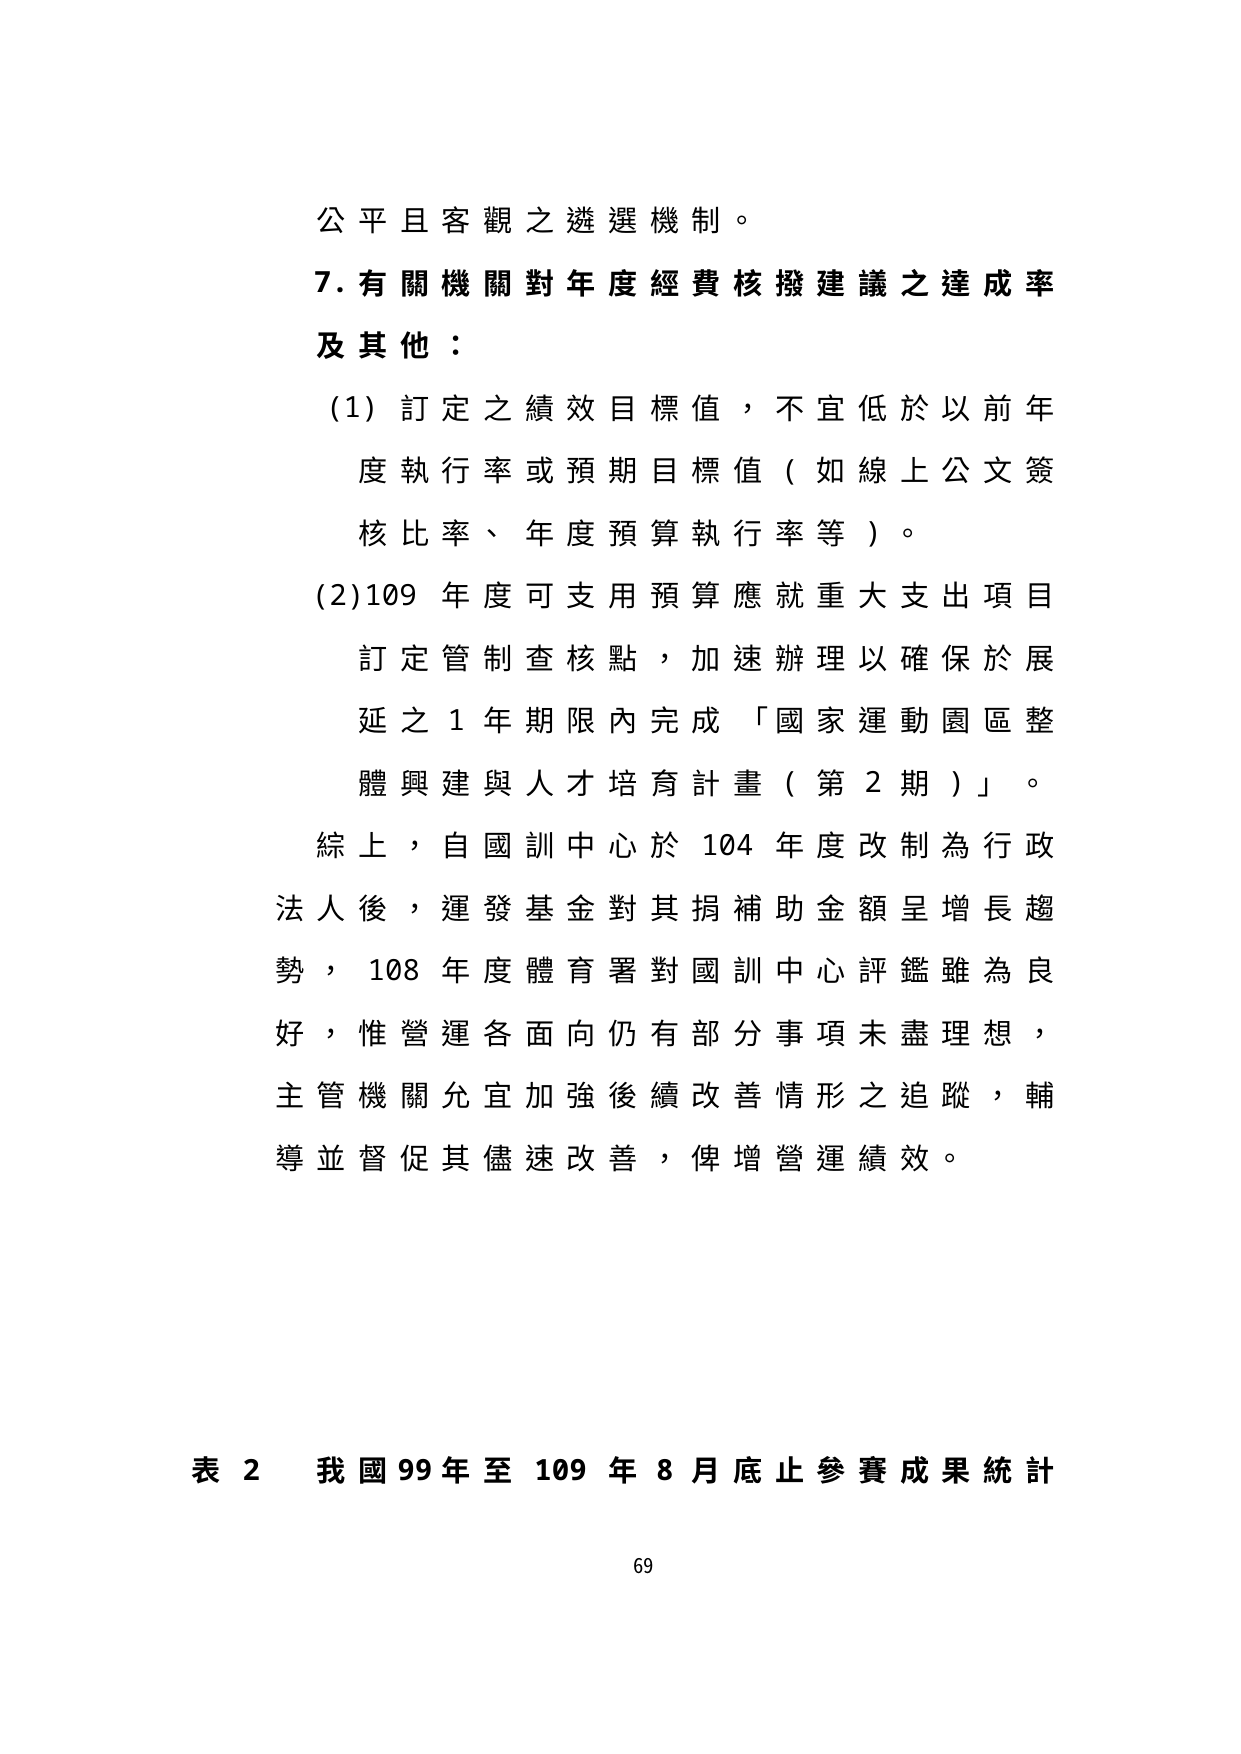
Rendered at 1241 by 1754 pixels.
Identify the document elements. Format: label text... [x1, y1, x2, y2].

text 7.有關機關對年度經費核撥建議之達成率及其他： [274, 240, 1060, 365]
text (1)訂定之績效目標值，不宜低於以前年度執行率或預期目標值(如線上公文簽核比率、年度預算執行率等)。 [303, 365, 1060, 552]
text (2)109 年度可支用預算應就重大支出項目訂定管制查核點，加速辦理以確保於展延之1年期限內完成「國家運動園區整體興建與人才培育計畫(第2期)」。 [303, 552, 1060, 802]
text 表2 我國99年至109年8月底止參賽成果統計 [185, 1427, 1060, 1490]
text 公平且客觀之遴選機制。 [274, 177, 1060, 240]
text 綜上，自國訓中心於104年度改制為行政法人後，運發基金對其捐補助金額呈增長趨勢，108年度體育署對國訓中心評鑑雖為良好，惟營運各面向仍有部分事項未盡理想，主管機關允宜加強後續改善情形之追蹤，輔導並督促其儘速改善，俾增營運績效。 [244, 802, 1060, 1177]
